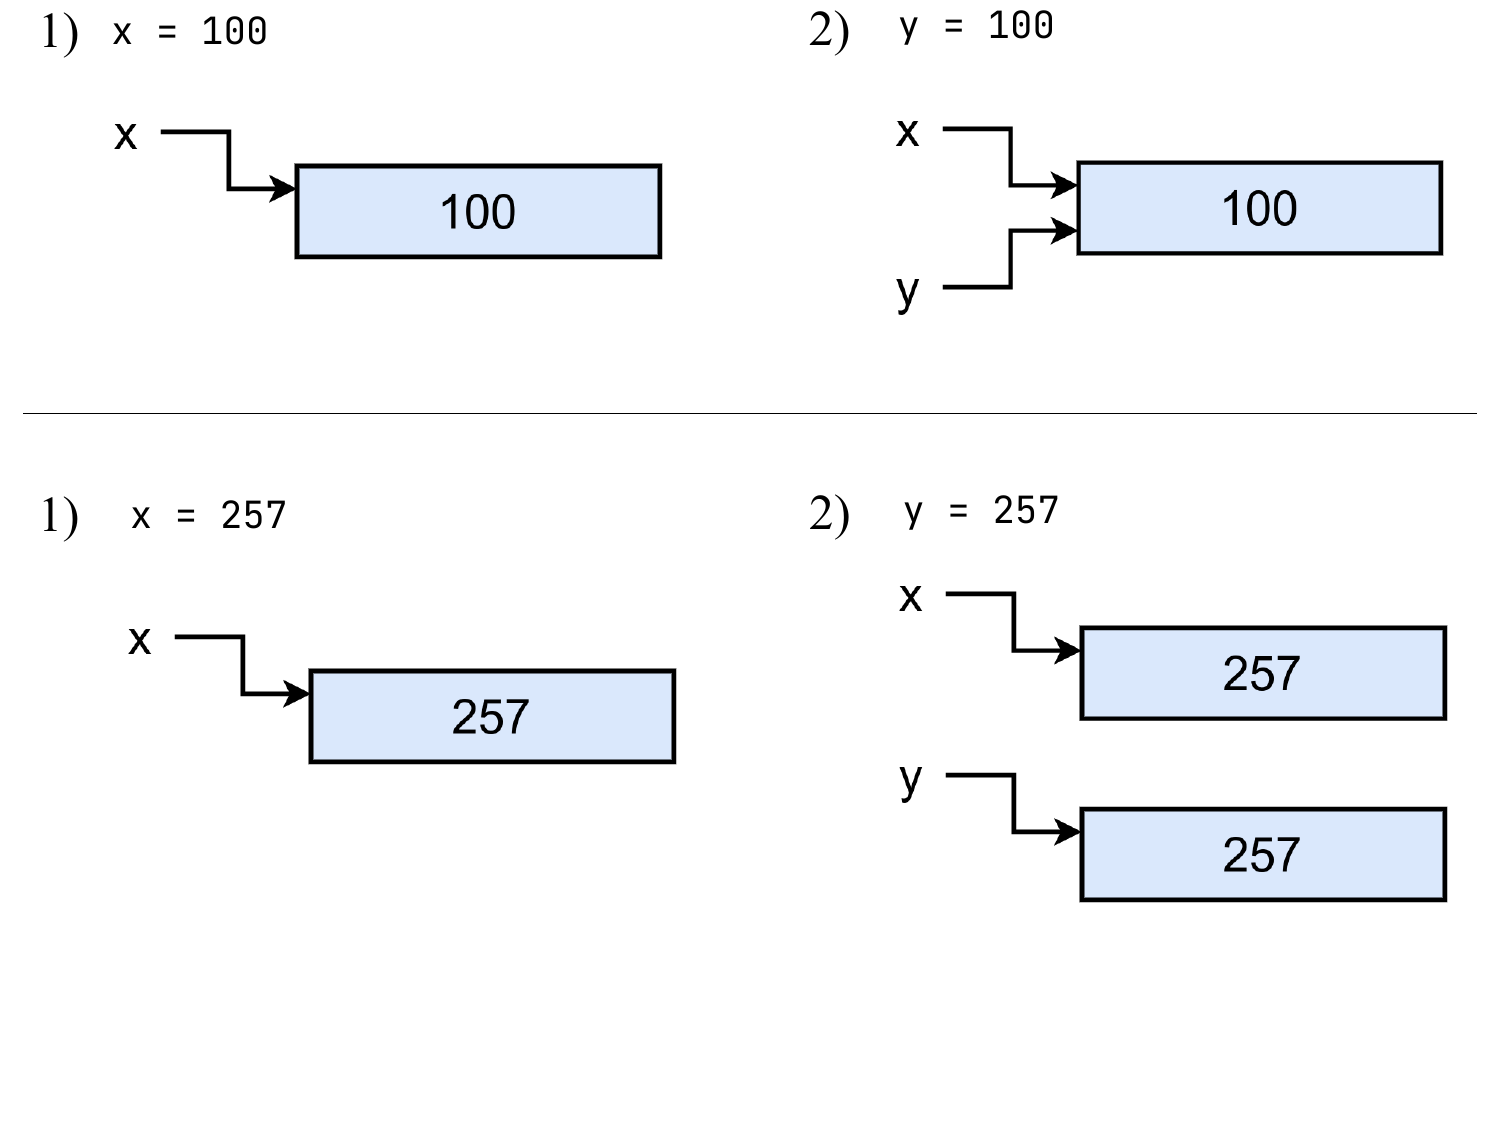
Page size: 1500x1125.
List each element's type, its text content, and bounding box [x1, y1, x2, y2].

picture [94, 590, 686, 774]
picture [80, 85, 672, 269]
picture [862, 82, 1453, 331]
text_box 1) [37, 0, 95, 65]
text_box 2) [809, 472, 866, 548]
text_box x = 100 [111, 0, 284, 60]
text_box x = 257 [129, 483, 303, 544]
text_box 2) [809, 0, 866, 64]
picture [865, 547, 1457, 912]
text_box 1) [37, 474, 95, 550]
text_box y = 257 [902, 478, 1075, 539]
text_box y = 100 [897, 0, 1071, 54]
